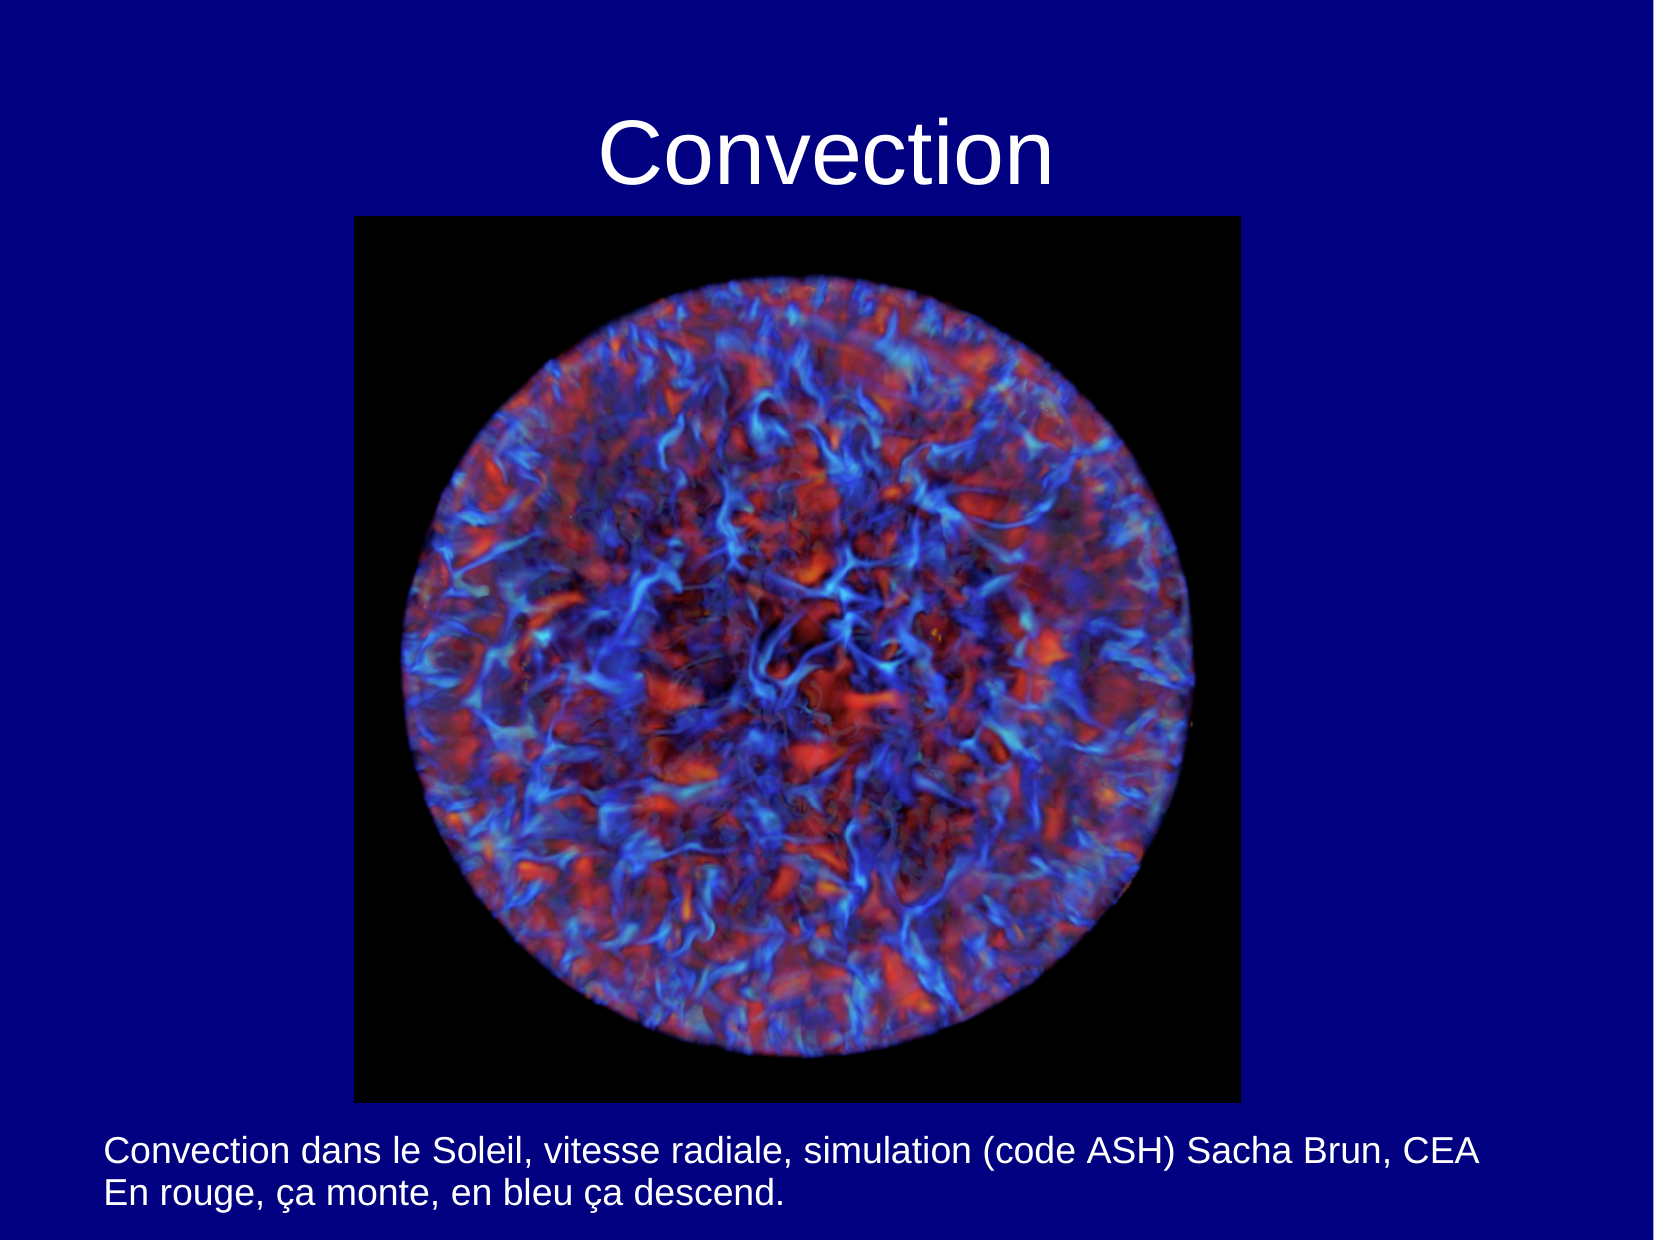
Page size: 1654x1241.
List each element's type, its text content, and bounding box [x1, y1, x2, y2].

picture [354, 216, 1241, 1103]
title Convection [82, 49, 1571, 257]
text_box Convection dans le Soleil, vitesse radiale, simulation (code ASH) Sacha Brun, CEA En rouge, ça monte, en bleu ça descend. [88, 1122, 1496, 1221]
